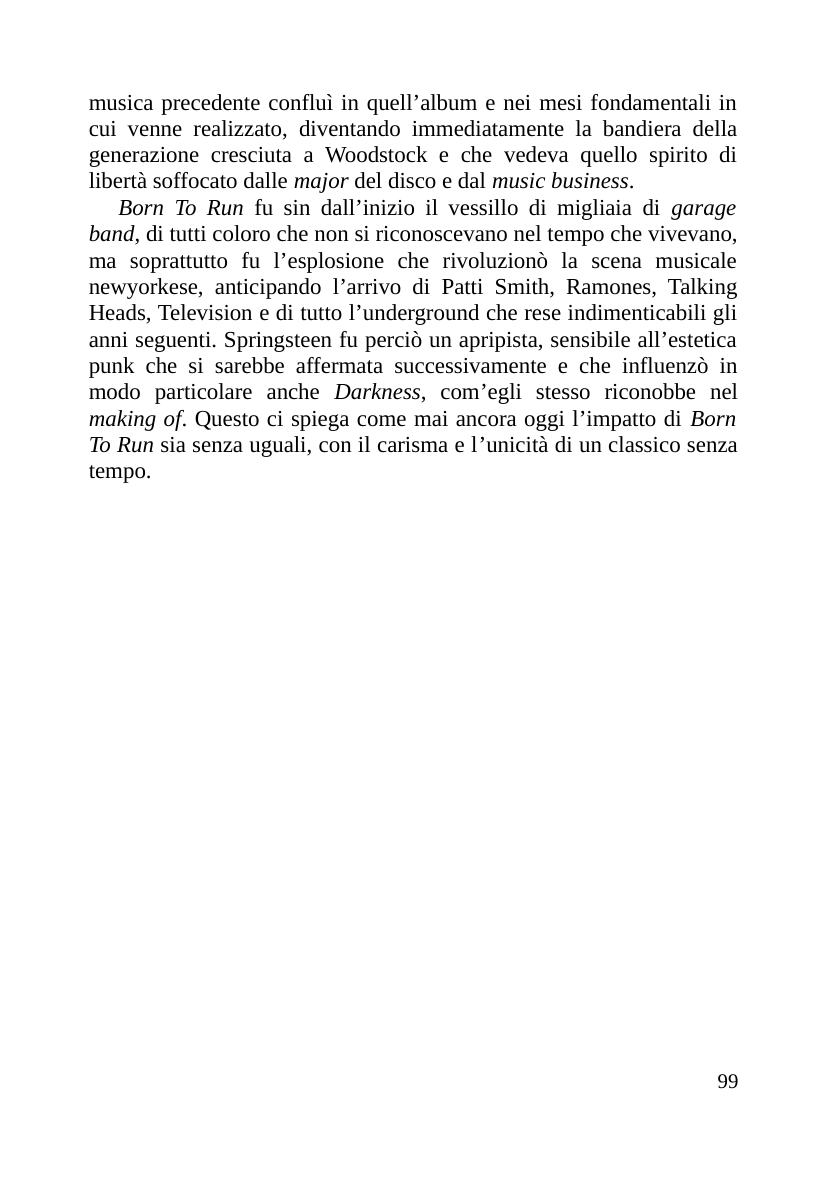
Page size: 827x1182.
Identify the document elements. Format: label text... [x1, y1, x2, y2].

text musica precedente confluì in quell’album e nei mesi fondamentali in cui venne realizzato, diventando immediatamente la bandiera della generazione cresciuta a Woodstock e che vedeva quello spirito di libertà soffocato dalle major del disco e dal music business. [88, 88, 738, 194]
text Born To Run fu sin dall’inizio il vessillo di migliaia di garage band, di tutti coloro che non si riconoscevano nel tempo che vivevano, ma soprattutto fu l’esplosione che rivoluzionò la scena musicale newyorkese, anticipando l’arrivo di Patti Smith, Ramones, Talking Heads, Television e di tutto l’underground che rese indimenticabili gli anni seguenti. Springsteen fu perciò un apripista, sensibile all’estetica punk che si sarebbe affermata successivamente e che influenzò in modo particolare anche Darkness, com’egli stesso riconobbe nel making of. Questo ci spiega come mai ancora oggi l’impatto di Born To Run sia senza uguali, con il carisma e l’unicità di un classico senza tempo. [88, 194, 738, 484]
